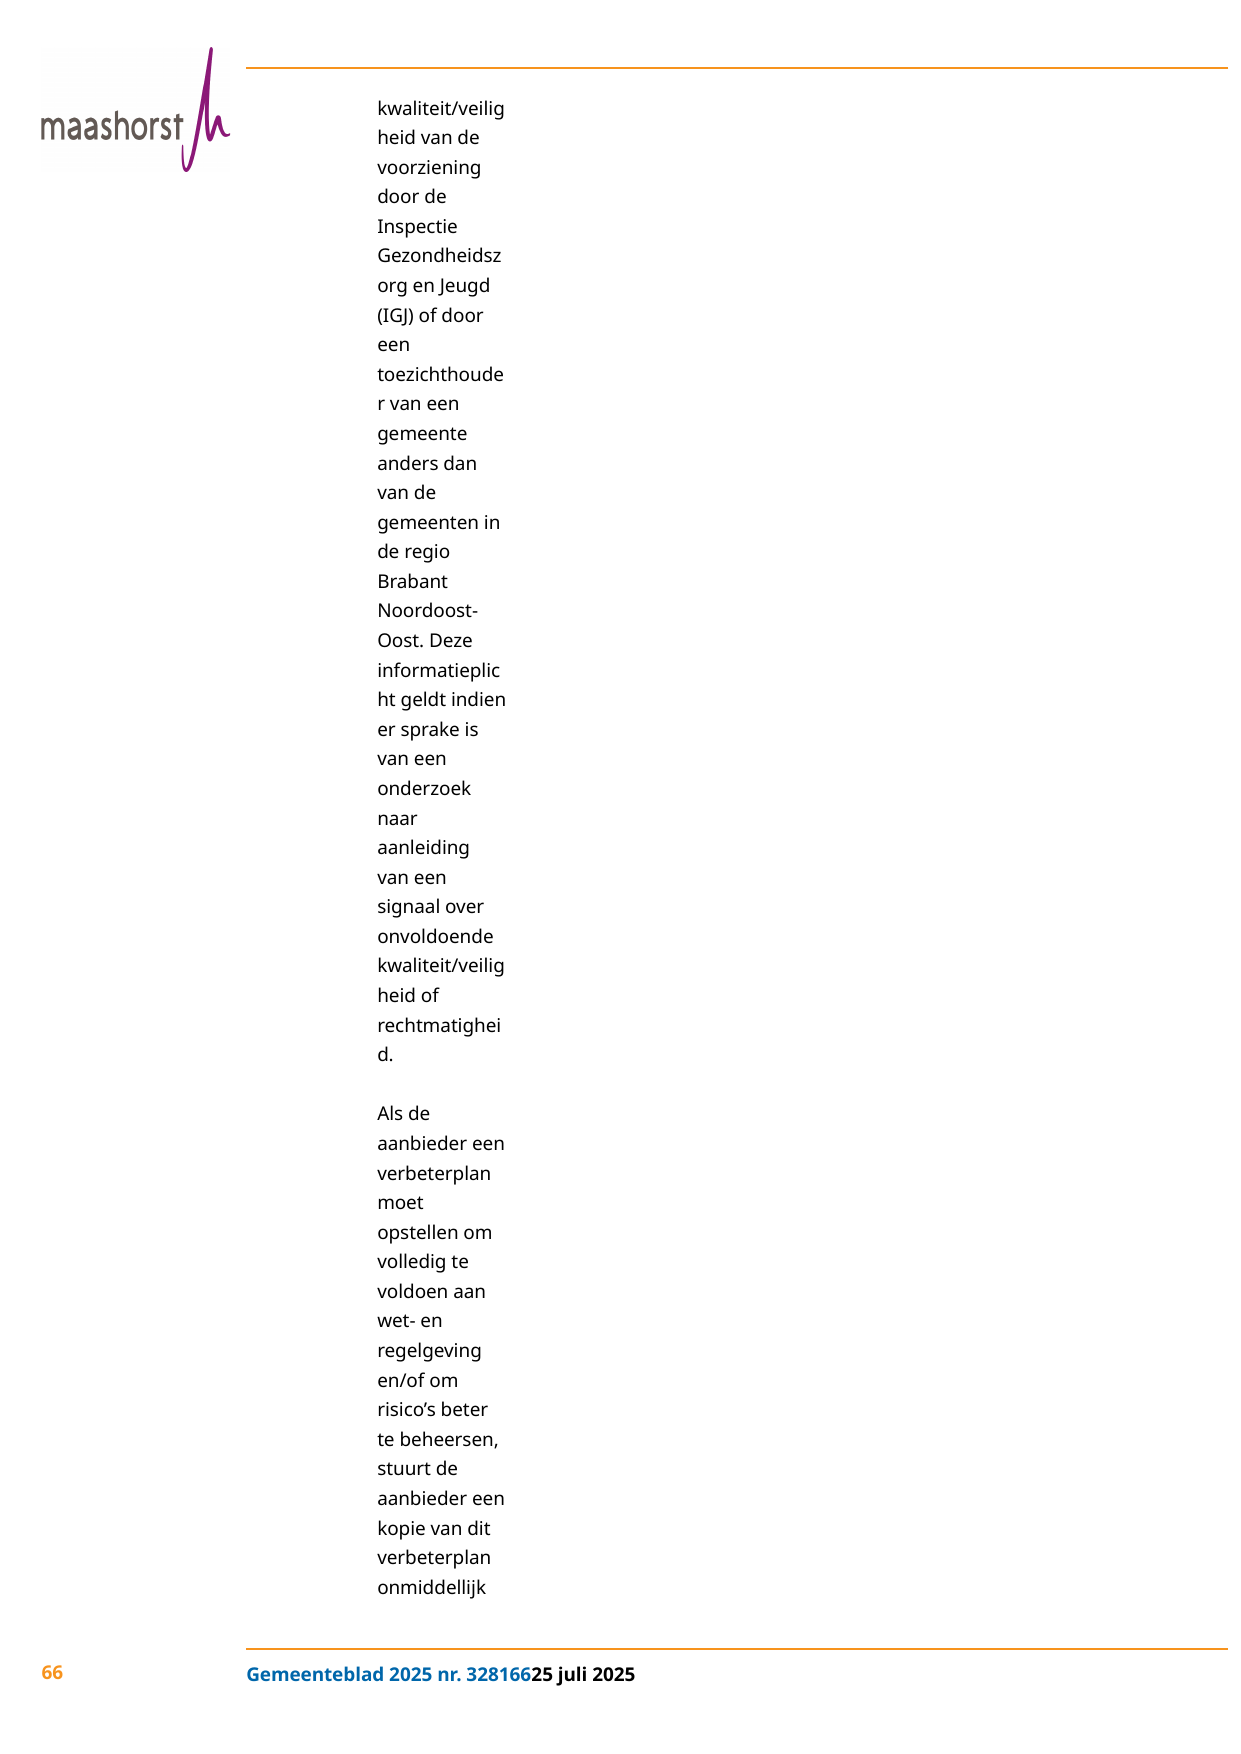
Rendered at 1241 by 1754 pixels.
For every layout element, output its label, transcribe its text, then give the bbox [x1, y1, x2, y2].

table_cell [506, 95, 635, 1600]
table_cell [894, 95, 1152, 1600]
table_cell [635, 95, 893, 1600]
table_cell kwaliteit/veiligheid van de voorziening door de Inspectie Gezondheidszorg en Jeugd (IGJ) of door een toezichthouder van een gemeente anders dan van de gemeenten in de regio Brabant Noordoost-Oost. Deze informatieplicht geldt indien er sprake is van een onderzoek naar aanleiding van een signaal over onvoldoende kwaliteit/veiligheid of rechtmatigheid. Als de aanbieder een verbeterplan moet opstellen om volledig te voldoen aan wet- en regelgeving en/of om risico’s beter te beheersen, stuurt de aanbieder een kopie van dit verbeterplan onmiddellijk [377, 95, 506, 1600]
table_cell [248, 95, 377, 1600]
picture [41, 47, 231, 172]
